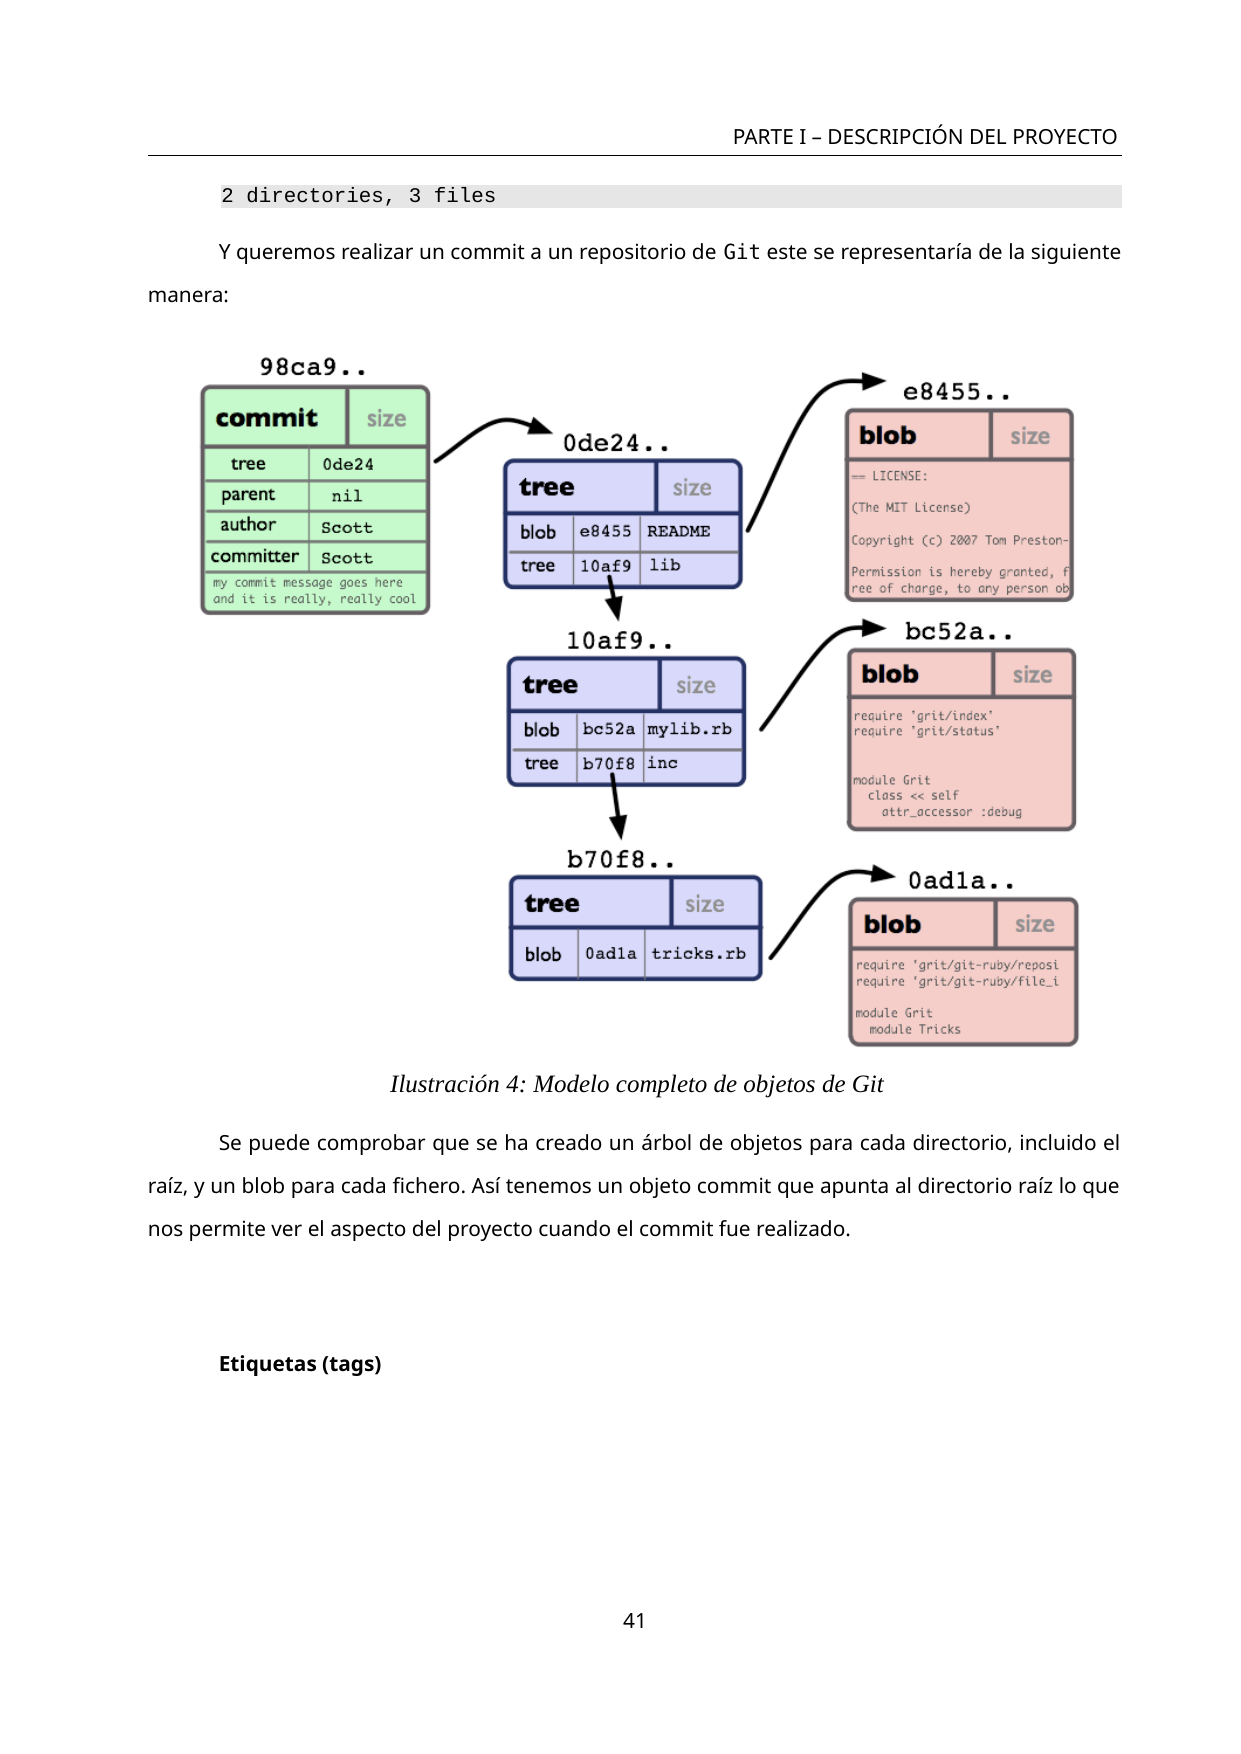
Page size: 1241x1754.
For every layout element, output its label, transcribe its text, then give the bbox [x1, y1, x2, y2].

text Y queremos realizar un commit a un repositorio de Git este se representaría de la siguiente manera: [148, 237, 1122, 308]
text Etiquetas (tags) [148, 1349, 1122, 1377]
text 2 directories, 3 files [221, 185, 1122, 208]
text Se puede comprobar que se ha creado un árbol de objetos para cada directorio, incluido el raíz, y un blob para cada fichero. Así tenemos un objeto commit que apunta al directorio raíz lo que nos permite ver el aspecto del proyecto cuando el commit fue realizado. [148, 1128, 1122, 1242]
picture [195, 347, 1082, 1070]
text Ilustración 4: Modelo completo de objetos de Git [195, 1070, 1081, 1098]
